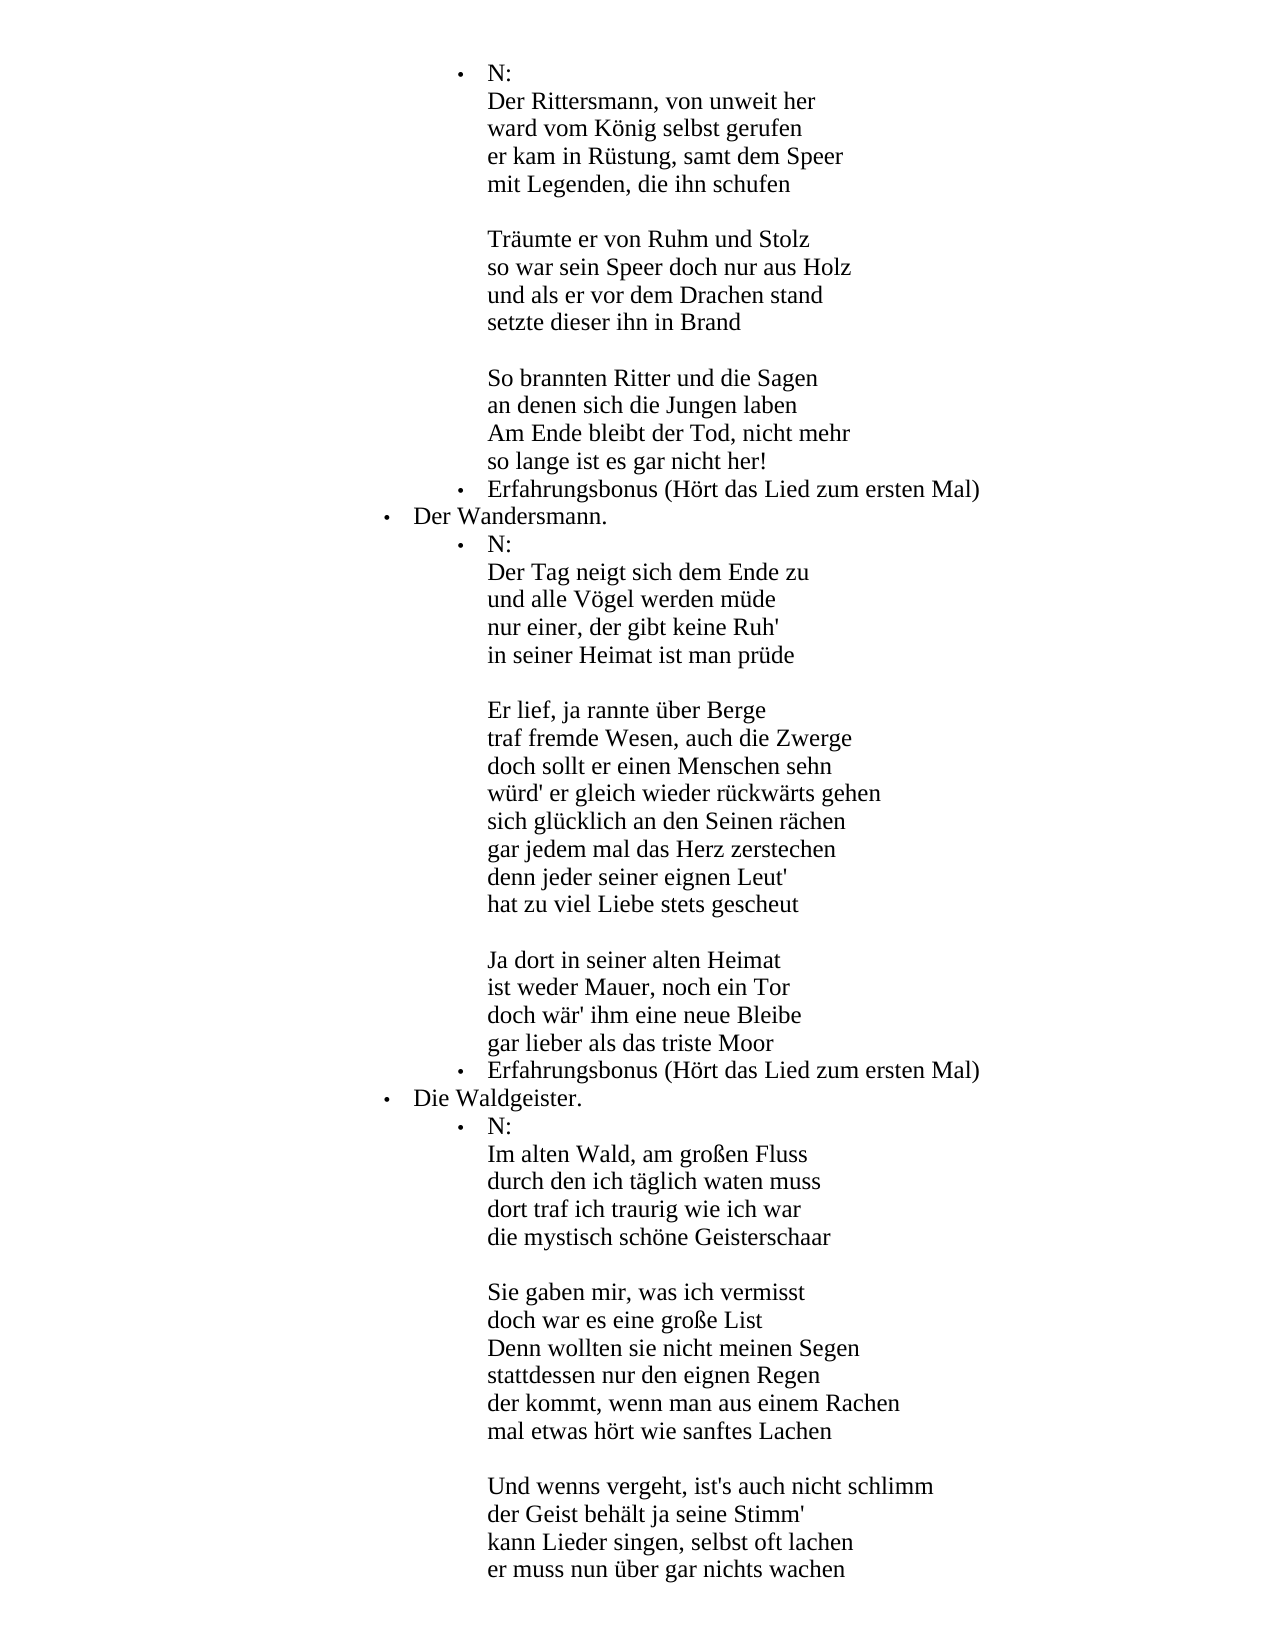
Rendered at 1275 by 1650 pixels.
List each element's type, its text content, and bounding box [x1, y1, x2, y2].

list Der Wandersmann. [384, 502, 1216, 530]
list Erfahrungsbonus (Hört das Lied zum ersten Mal) [457, 1057, 1216, 1084]
list Sie gaben mir, was ich vermisst doch war es eine große List Denn wollten sie nicht meinen Segen stattdessen nur den eignen Regen der kommt, wenn man aus einem Rachen mal etwas hört wie sanftes Lachen Und wenns vergeht, ist's auch nicht schlimm der Geist behält ja seine Stimm' kann Lieder singen, selbst oft lachen er muss nun über gar nichts wachen [457, 1251, 1216, 1583]
list N: Der Tag neigt sich dem Ende zu und alle Vögel werden müde nur einer, der gibt keine Ruh' in seiner Heimat ist man prüde Er lief, ja rannte über Berge [457, 530, 1216, 724]
list N: Im alten Wald, am großen Fluss durch den ich täglich waten muss dort traf ich traurig wie ich war die mystisch schöne Geisterschaar [457, 1112, 1216, 1251]
list Erfahrungsbonus (Hört das Lied zum ersten Mal) [457, 475, 1216, 502]
list N: Der Rittersmann, von unweit her ward vom König selbst gerufen er kam in Rüstung, samt dem Speer mit Legenden, die ihn schufen Träumte er von Ruhm und Stolz so war sein Speer doch nur aus Holz und als er vor dem Drachen stand setzte dieser ihn in Brand So brannten Ritter und die Sagen an denen sich die Jungen laben Am Ende bleibt der Tod, nicht mehr so lange ist es gar nicht her! [457, 59, 1216, 475]
list traf fremde Wesen, auch die Zwerge doch sollt er einen Menschen sehn würd' er gleich wieder rückwärts gehen sich glücklich an den Seinen rächen gar jedem mal das Herz zerstechen denn jeder seiner eignen Leut' hat zu viel Liebe stets gescheut Ja dort in seiner alten Heimat ist weder Mauer, noch ein Tor doch wär' ihm eine neue Bleibe gar lieber als das triste Moor [457, 724, 1216, 1057]
list Die Waldgeister. [384, 1084, 1216, 1112]
